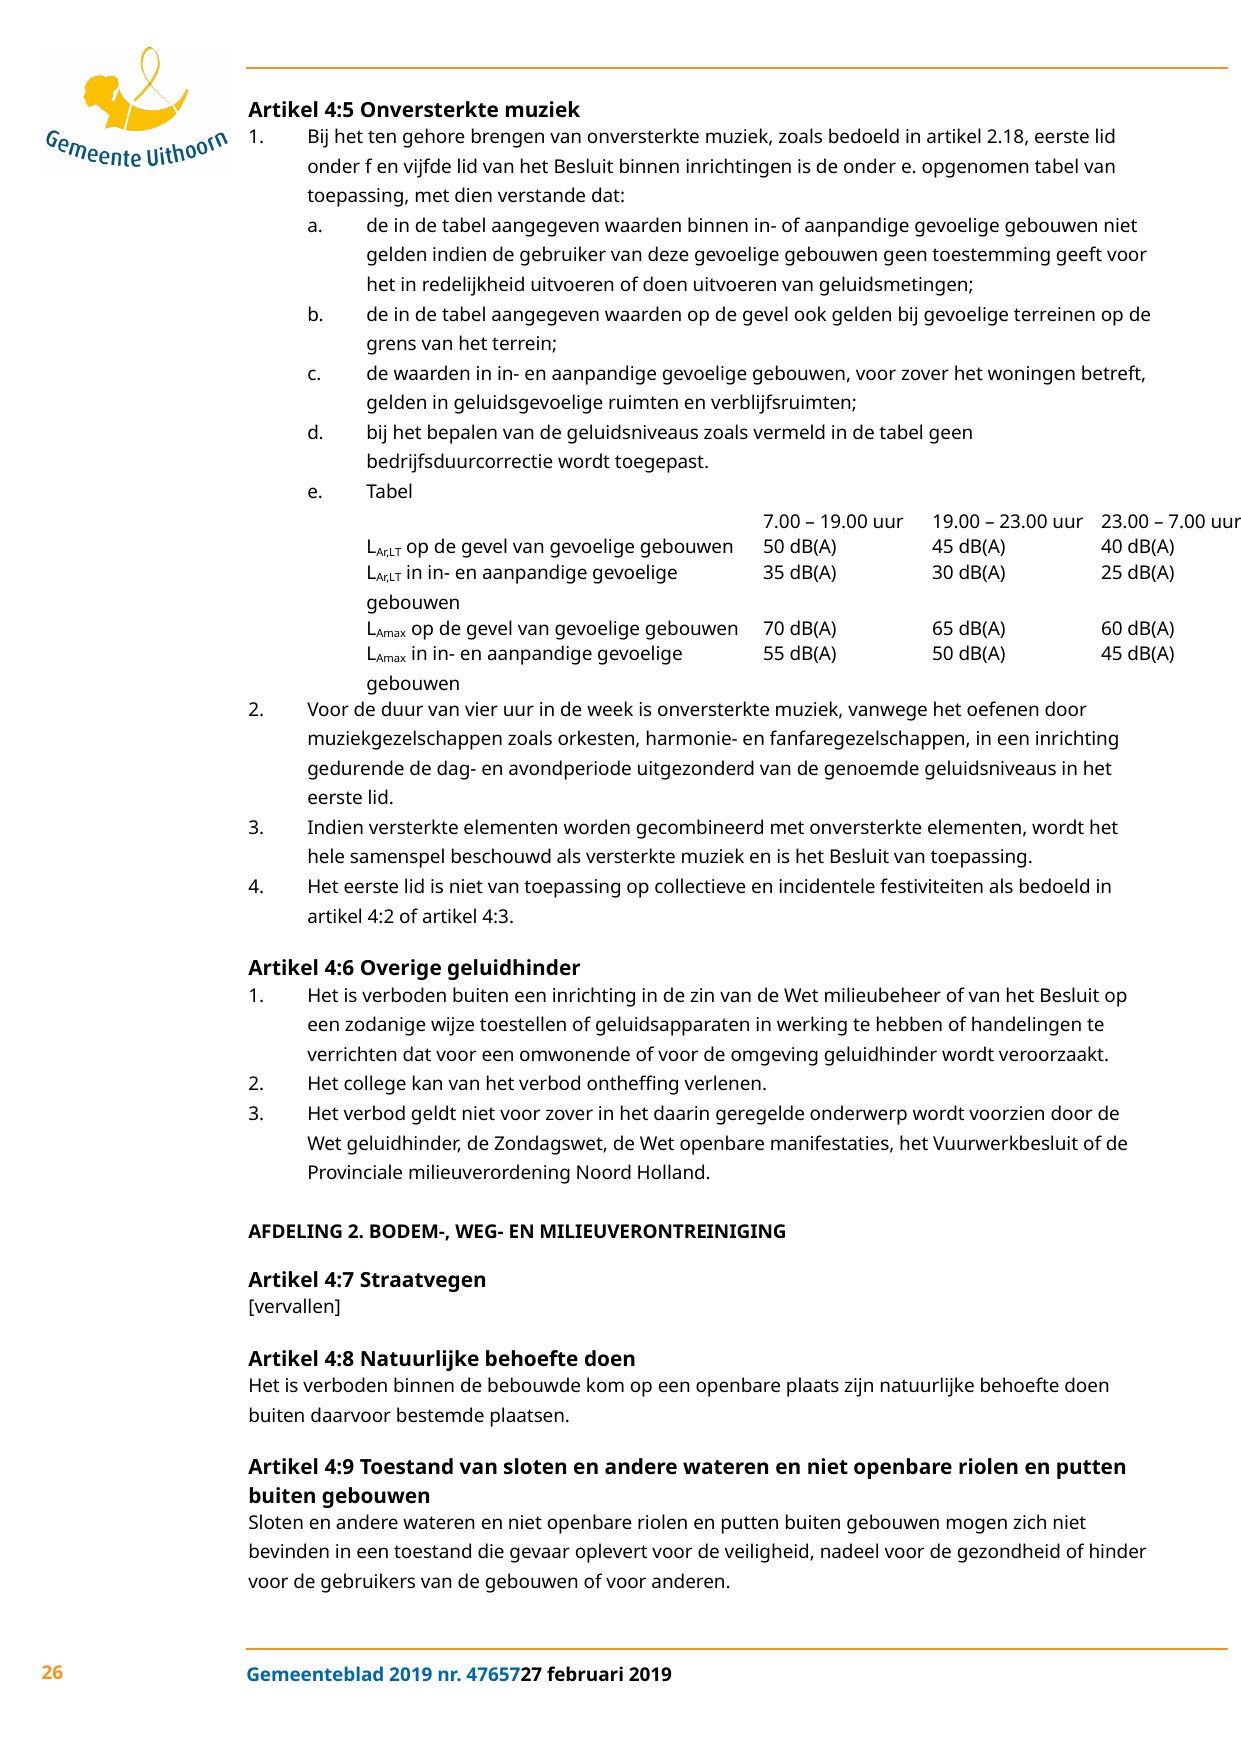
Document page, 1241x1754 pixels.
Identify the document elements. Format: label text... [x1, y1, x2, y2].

text Sloten en andere wateren en niet openbare riolen en putten buiten gebouwen mogen zich niet bevinden in een toestand die gevaar oplevert voor de veiligheid, nadeel voor de gezondheid of hinder voor de gebruikers van de gebouwen of voor anderen. [248, 1509, 1152, 1594]
table_cell 50 dB(A) [932, 640, 1101, 696]
table_cell LAmax in in- en aanpandige gevoelige gebouwen [366, 640, 763, 696]
table_header [366, 508, 763, 534]
list Het college kan van het verbod ontheffing verlenen. [248, 1071, 1152, 1096]
list Indien versterkte elementen worden gecombineerd met onversterkte elementen, wordt het hele samenspel beschouwd als versterkte muziek en is het Besluit van toepassing. [248, 814, 1152, 869]
table_header 23.00 – 7.00 uur [1101, 508, 1240, 534]
picture [41, 47, 231, 172]
list Het eerste lid is niet van toepassing op collectieve en incidentele festiviteiten als bedoeld in artikel 4:2 of artikel 4:3. [248, 873, 1152, 929]
text Artikel 4:5 Onversterkte muziek [248, 95, 1152, 123]
table_cell 45 dB(A) [1101, 640, 1240, 696]
table_cell 50 dB(A) [763, 534, 932, 559]
table_cell 65 dB(A) [932, 615, 1101, 640]
table_cell 40 dB(A) [1101, 534, 1240, 559]
table_cell 60 dB(A) [1101, 615, 1240, 640]
text Artikel 4:9 Toestand van sloten en andere wateren en niet openbare riolen en putten buiten gebouwen [248, 1452, 1152, 1509]
table_header 19.00 – 23.00 uur [932, 508, 1101, 534]
list de in de tabel aangegeven waarden binnen in- of aanpandige gevoelige gebouwen niet gelden indien de gebruiker van deze gevoelige gebouwen geen toestemming geeft voor het in redelijkheid uitvoeren of doen uitvoeren van geluidsmetingen; [307, 212, 1152, 297]
table_cell 55 dB(A) [763, 640, 932, 696]
text Artikel 4:8 Natuurlijke behoefte doen [248, 1344, 1152, 1372]
text AFDELING 2. BODEM-, WEG- EN MILIEUVERONTREINIGING [248, 1218, 1152, 1244]
list Voor de duur van vier uur in de week is onversterkte muziek, vanwege het oefenen door muziekgezelschappen zoals orkesten, harmonie- en fanfaregezelschappen, in een inrichting gedurende de dag- en avondperiode uitgezonderd van de genoemde geluidsniveaus in het eerste lid. [248, 696, 1152, 810]
table_cell 30 dB(A) [932, 559, 1101, 615]
text [vervallen] [248, 1293, 1152, 1319]
list Tabel [307, 478, 1152, 504]
list Het is verboden buiten een inrichting in de zin van de Wet milieubeheer of van het Besluit op een zodanige wijze toestellen of geluidsapparaten in werking te hebben of handelingen te verrichten dat voor een omwonende of voor de omgeving geluidhinder wordt veroorzaakt. [248, 982, 1152, 1067]
text Het is verboden binnen de bebouwde kom op een openbare plaats zijn natuurlijke behoefte doen buiten daarvoor bestemde plaatsen. [248, 1372, 1152, 1428]
table_cell 45 dB(A) [932, 534, 1101, 559]
list Het verbod geldt niet voor zover in het daarin geregelde onderwerp wordt voorzien door de Wet geluidhinder, de Zondagswet, de Wet openbare manifestaties, het Vuurwerkbesluit of de Provinciale milieuverordening Noord Holland. [248, 1100, 1152, 1185]
list Bij het ten gehore brengen van onversterkte muziek, zoals bedoeld in artikel 2.18, eerste lid onder f en vijfde lid van het Besluit binnen inrichtingen is de onder e. opgenomen tabel van toepassing, met dien verstande dat: [248, 123, 1152, 208]
table_cell 70 dB(A) [763, 615, 932, 640]
text Artikel 4:7 Straatvegen [248, 1265, 1152, 1293]
table_header 7.00 – 19.00 uur [763, 508, 932, 534]
text Artikel 4:6 Overige geluidhinder [248, 953, 1152, 982]
table_cell LAr,LT op de gevel van gevoelige gebouwen [366, 534, 763, 559]
table_cell LAmax op de gevel van gevoelige gebouwen [366, 615, 763, 640]
list de in de tabel aangegeven waarden op de gevel ook gelden bij gevoelige terreinen op de grens van het terrein; [307, 301, 1152, 356]
table_cell 35 dB(A) [763, 559, 932, 615]
table_cell 25 dB(A) [1101, 559, 1240, 615]
list bij het bepalen van de geluidsniveaus zoals vermeld in de tabel geen bedrijfsduurcorrectie wordt toegepast. [307, 419, 1152, 474]
table_cell LAr,LT in in- en aanpandige gevoelige gebouwen [366, 559, 763, 615]
list de waarden in in- en aanpandige gevoelige gebouwen, voor zover het woningen betreft, gelden in geluidsgevoelige ruimten en verblijfsruimten; [307, 360, 1152, 415]
